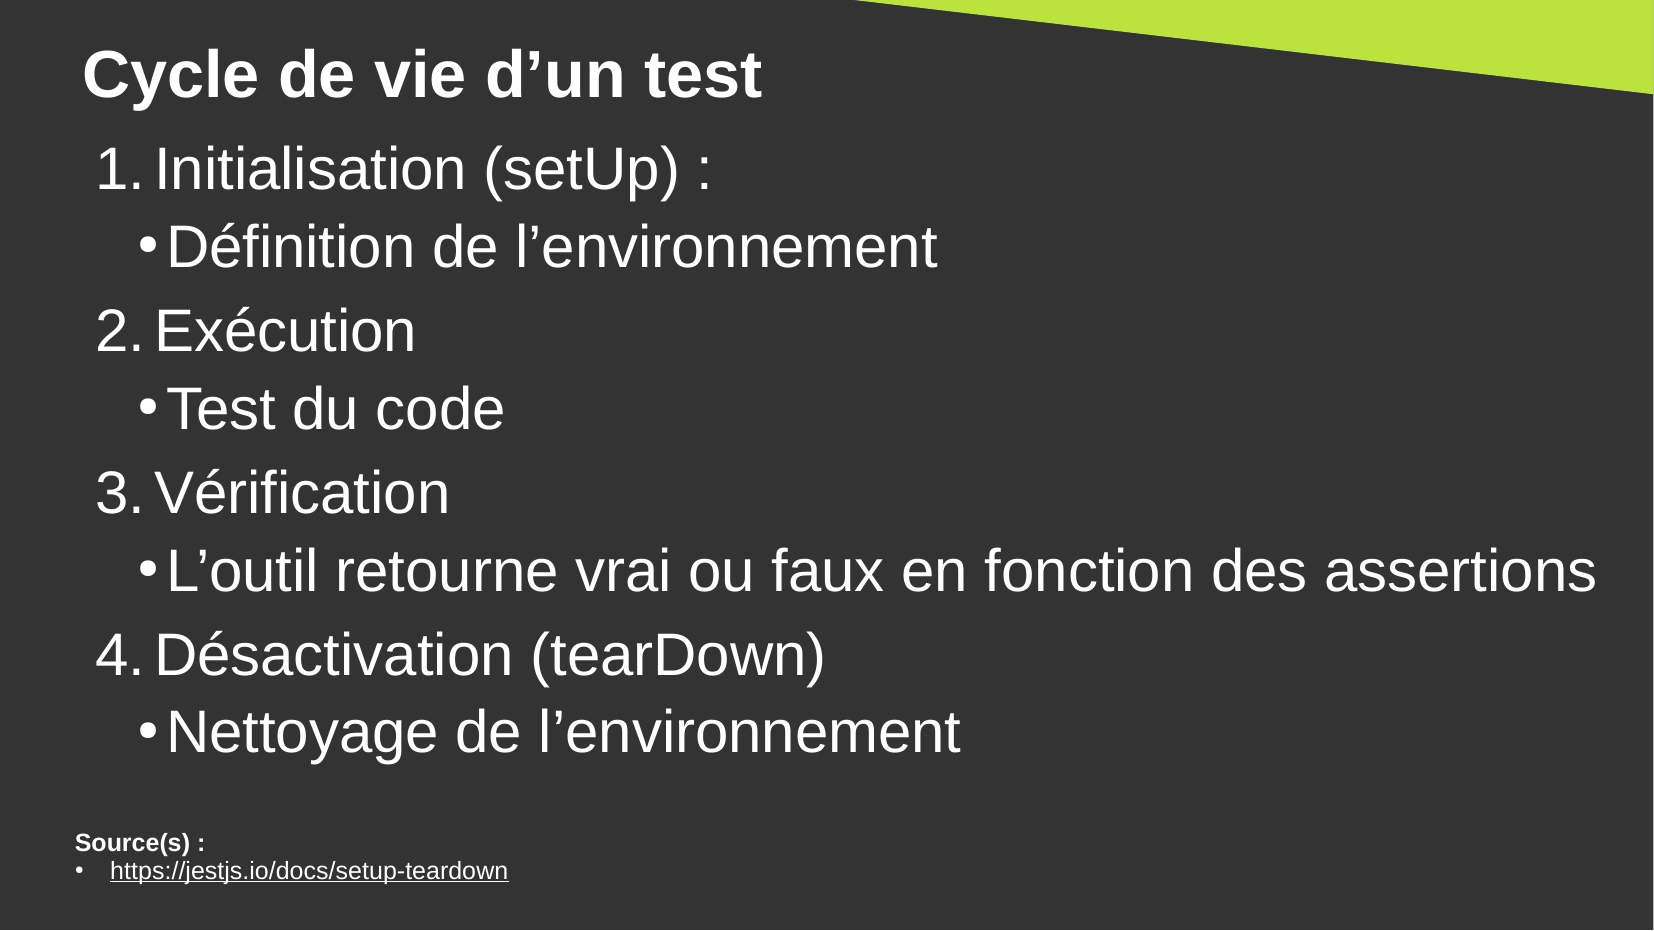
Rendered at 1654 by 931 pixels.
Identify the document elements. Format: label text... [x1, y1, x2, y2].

text_box Source(s) : https://jestjs.io/docs/setup-teardown [60, 821, 1546, 906]
text_box [854, 0, 1654, 95]
list Initialisation (setUp) : Définition de l’environnement Exécution Test du code Vérification L’outil retourne vrai ou faux en fonction des assertions Désactivation (tearDown) Nettoyage de l’environnement [80, 135, 1619, 839]
title Cycle de vie d’un test [82, 37, 1571, 112]
